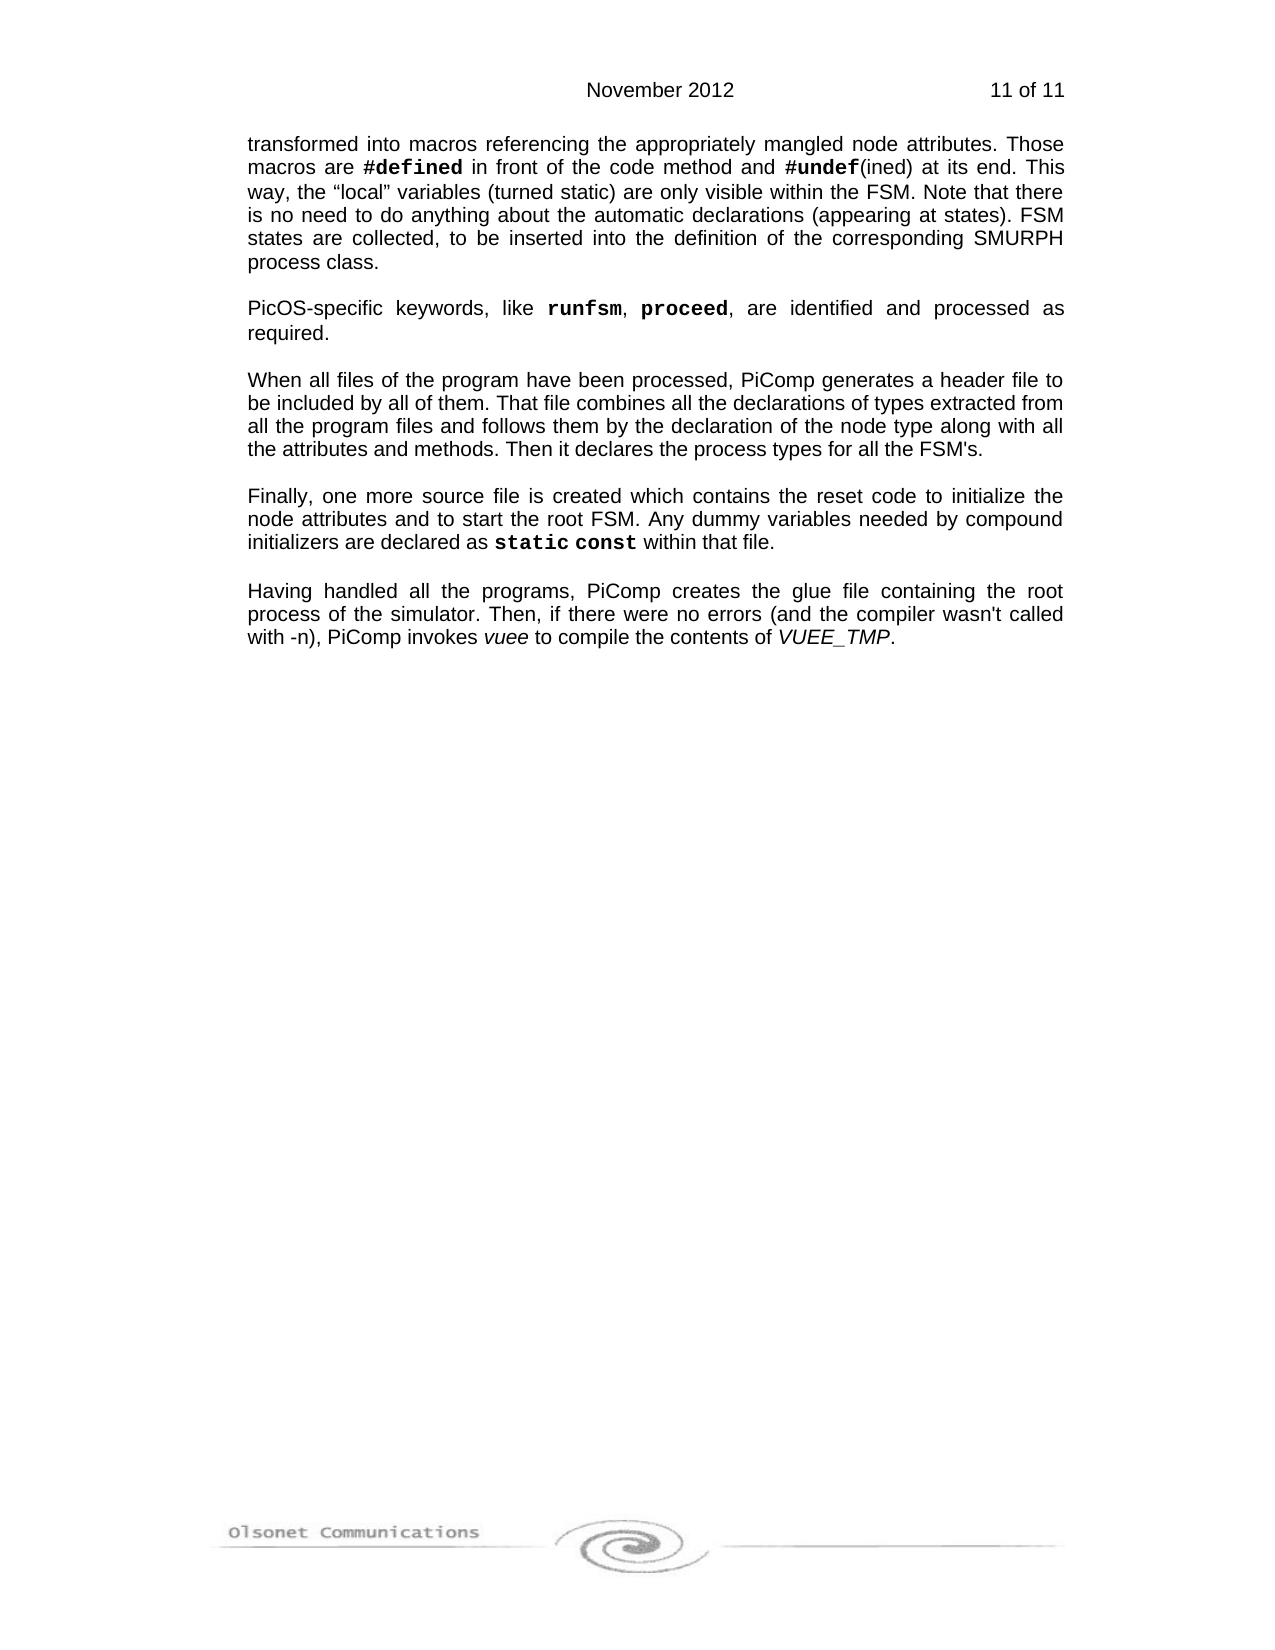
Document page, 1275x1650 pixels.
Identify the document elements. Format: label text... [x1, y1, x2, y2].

text PicOS-specific keywords, like runfsm, proceed, are identified and processed as required. [247, 297, 1065, 345]
text transformed into macros referencing the appropriately mangled node attributes. Those macros are #defined in front of the code method and #undef(ined) at its end. This way, the “local” variables (turned static) are only visible within the FSM. Note that there is no need to do anything about the automatic declarations (appearing at states). FSM states are collected, to be inserted into the definition of the corresponding SMURPH process class. [247, 132, 1065, 273]
text Having handled all the programs, PiComp creates the glue file containing the root process of the simulator. Then, if there were no errors (and the compiler wasn't called with -n), PiComp invokes vuee to compile the contents of VUEE_TMP. [247, 579, 1065, 649]
text Finally, one more source file is created which contains the reset code to initialize the node attributes and to start the root FSM. Any dummy variables needed by compound initializers are declared as static const within that file. [247, 484, 1065, 556]
picture [210, 1504, 1065, 1596]
text When all files of the program have been processed, PiComp generates a header file to be included by all of them. That file combines all the declarations of types extracted from all the program files and follows them by the declaration of the node type along with all the attributes and methods. Then it declares the process types for all the FSM's. [247, 368, 1065, 461]
